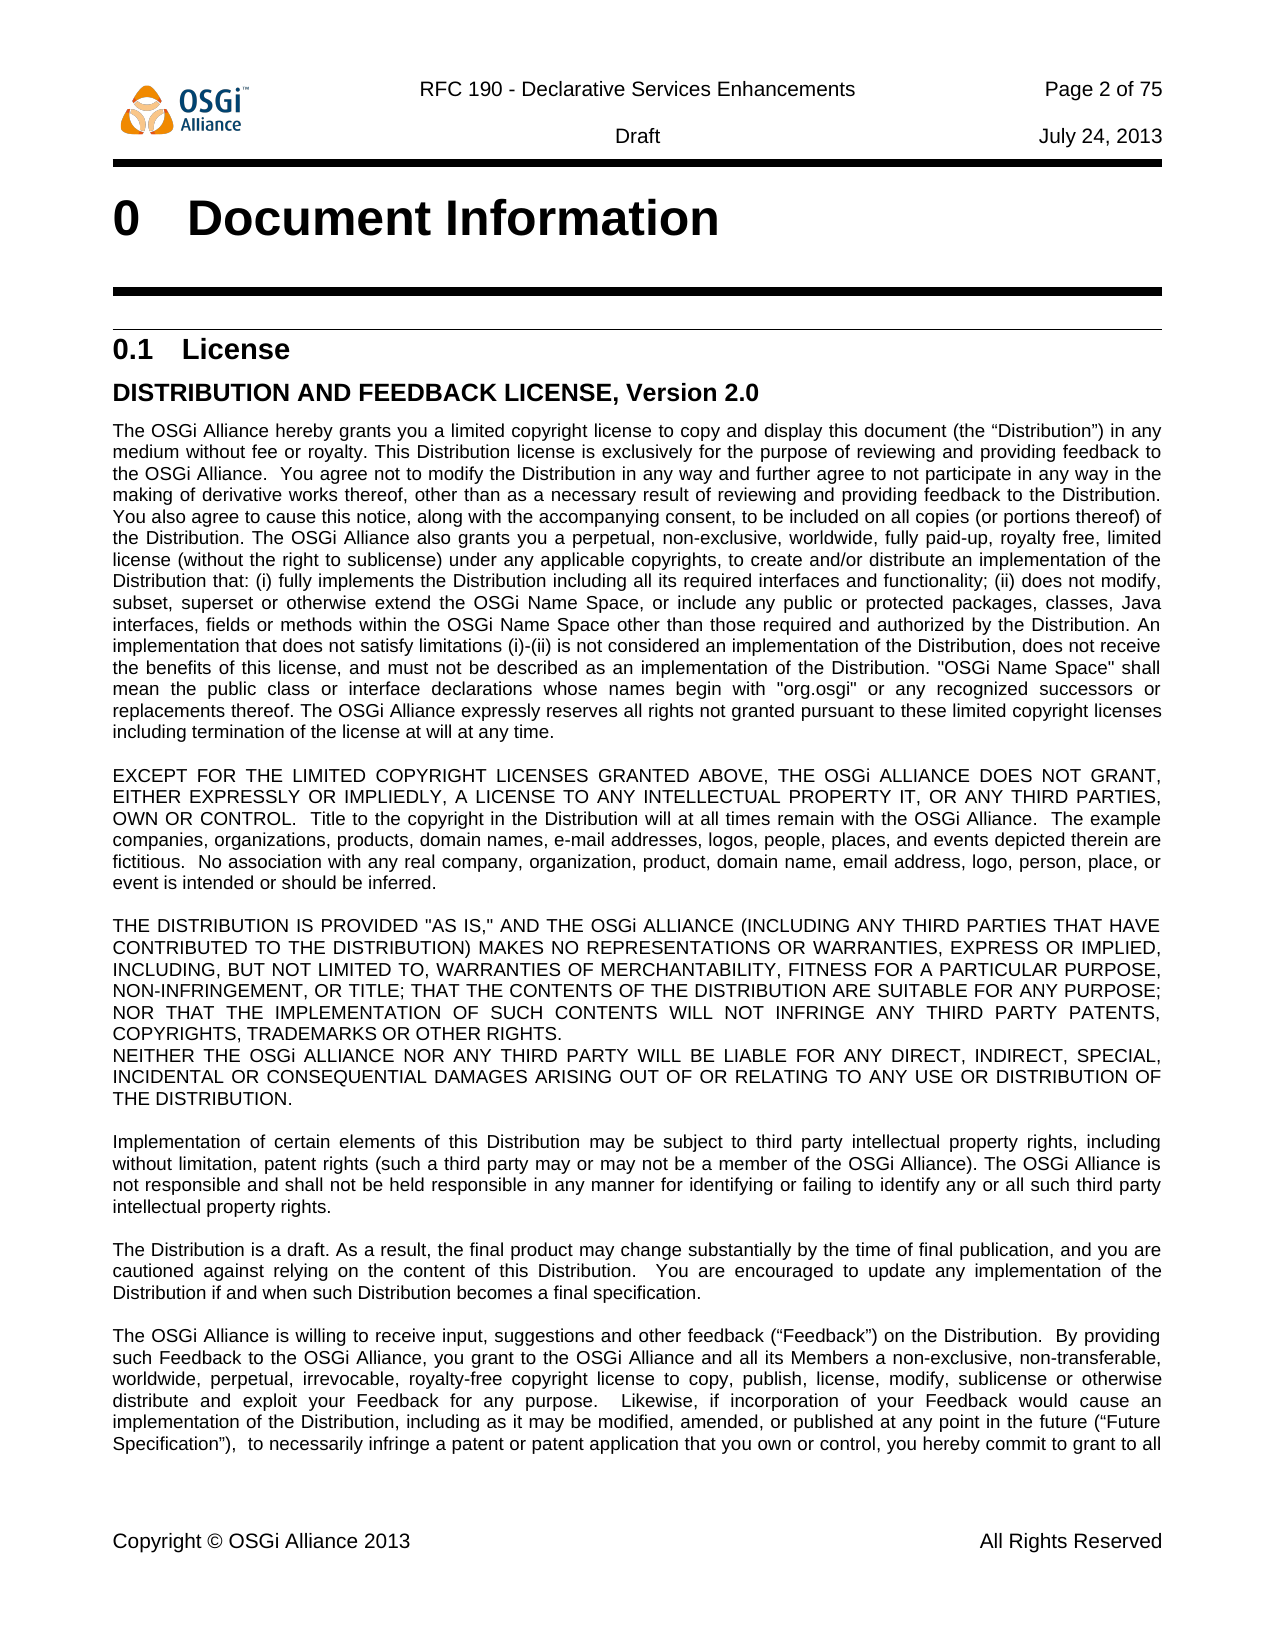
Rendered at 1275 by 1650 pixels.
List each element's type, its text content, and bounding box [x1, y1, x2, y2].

text The Distribution is a draft. As a result, the final product may change substantially by the time of final publication, and you are cautioned against relying on the content of this Distribution. You are encouraged to update any implementation of the Distribution if and when such Distribution becomes a final specification. [112, 1239, 1162, 1303]
text Implementation of certain elements of this Distribution may be subject to third party intellectual property rights, including without limitation, patent rights (such a third party may or may not be a member of the OSGi Alliance). The OSGi Alliance is not responsible and shall not be held responsible in any manner for identifying or failing to identify any or all such third party intellectual property rights. [112, 1131, 1162, 1217]
text The OSGi Alliance is willing to receive input, suggestions and other feedback (“Feedback”) on the Distribution. By providing such Feedback to the OSGi Alliance, you grant to the OSGi Alliance and all its Members a non-exclusive, non-transferable, worldwide, perpetual, irrevocable, royalty-free copyright license to copy, publish, license, modify, sublicense or otherwise distribute and exploit your Feedback for any purpose. Likewise, if incorporation of your Feedback would cause an implementation of the Distribution, including as it may be modified, amended, or published at any point in the future (“Future Specification”), to necessarily infringe a patent or patent application that you own or control, you hereby commit to grant to all [112, 1325, 1162, 1454]
subtitle Document Information [112, 160, 1162, 296]
text NEITHER THE OSGi ALLIANCE NOR ANY THIRD PARTY WILL BE LIABLE FOR ANY DIRECT, INDIRECT, SPECIAL, INCIDENTAL OR CONSEQUENTIAL DAMAGES ARISING OUT OF OR RELATING TO ANY USE OR DISTRIBUTION OF THE DISTRIBUTION. [112, 1045, 1162, 1109]
text The OSGi Alliance hereby grants you a limited copyright license to copy and display this document (the “Distribution”) in any medium without fee or royalty. This Distribution license is exclusively for the purpose of reviewing and providing feedback to the OSGi Alliance. You agree not to modify the Distribution in any way and further agree to not participate in any way in the making of derivative works thereof, other than as a necessary result of reviewing and providing feedback to the Distribution. You also agree to cause this notice, along with the accompanying consent, to be included on all copies (or portions thereof) of the Distribution. The OSGi Alliance also grants you a perpetual, non-exclusive, worldwide, fully paid-up, royalty free, limited license (without the right to sublicense) under any applicable copyrights, to create and/or distribute an implementation of the Distribution that: (i) fully implements the Distribution including all its required interfaces and functionality; (ii) does not modify, subset, superset or otherwise extend the OSGi Name Space, or include any public or protected packages, classes, Java interfaces, fields or methods within the OSGi Name Space other than those required and authorized by the Distribution. An implementation that does not satisfy limitations (i)-(ii) is not considered an implementation of the Distribution, does not receive the benefits of this license, and must not be described as an implementation of the Distribution. "OSGi Name Space" shall mean the public class or interface declarations whose names begin with "org.osgi" or any recognized successors or replacements thereof. The OSGi Alliance expressly reserves all rights not granted pursuant to these limited copyright licenses including termination of the license at will at any time. [112, 419, 1162, 743]
subtitle License [112, 330, 1162, 366]
text DISTRIBUTION AND FEEDBACK LICENSE, Version 2.0 [112, 378, 1162, 407]
picture [113, 78, 257, 142]
text EXCEPT FOR THE LIMITED COPYRIGHT LICENSES GRANTED ABOVE, THE OSGi ALLIANCE DOES NOT GRANT, EITHER EXPRESSLY OR IMPLIEDLY, A LICENSE TO ANY INTELLECTUAL PROPERTY IT, OR ANY THIRD PARTIES, OWN OR CONTROL. Title to the copyright in the Distribution will at all times remain with the OSGi Alliance. The example companies, organizations, products, domain names, e-mail addresses, logos, people, places, and events depicted therein are fictitious. No association with any real company, organization, product, domain name, email address, logo, person, place, or event is intended or should be inferred. [112, 764, 1162, 894]
text THE DISTRIBUTION IS PROVIDED "AS IS," AND THE OSGi ALLIANCE (INCLUDING ANY THIRD PARTIES THAT HAVE CONTRIBUTED TO THE DISTRIBUTION) MAKES NO REPRESENTATIONS OR WARRANTIES, EXPRESS OR IMPLIED, INCLUDING, BUT NOT LIMITED TO, WARRANTIES OF MERCHANTABILITY, FITNESS FOR A PARTICULAR PURPOSE, NON-INFRINGEMENT, OR TITLE; THAT THE CONTENTS OF THE DISTRIBUTION ARE SUITABLE FOR ANY PURPOSE; NOR THAT THE IMPLEMENTATION OF SUCH CONTENTS WILL NOT INFRINGE ANY THIRD PARTY PATENTS, COPYRIGHTS, TRADEMARKS OR OTHER RIGHTS. [112, 915, 1162, 1045]
